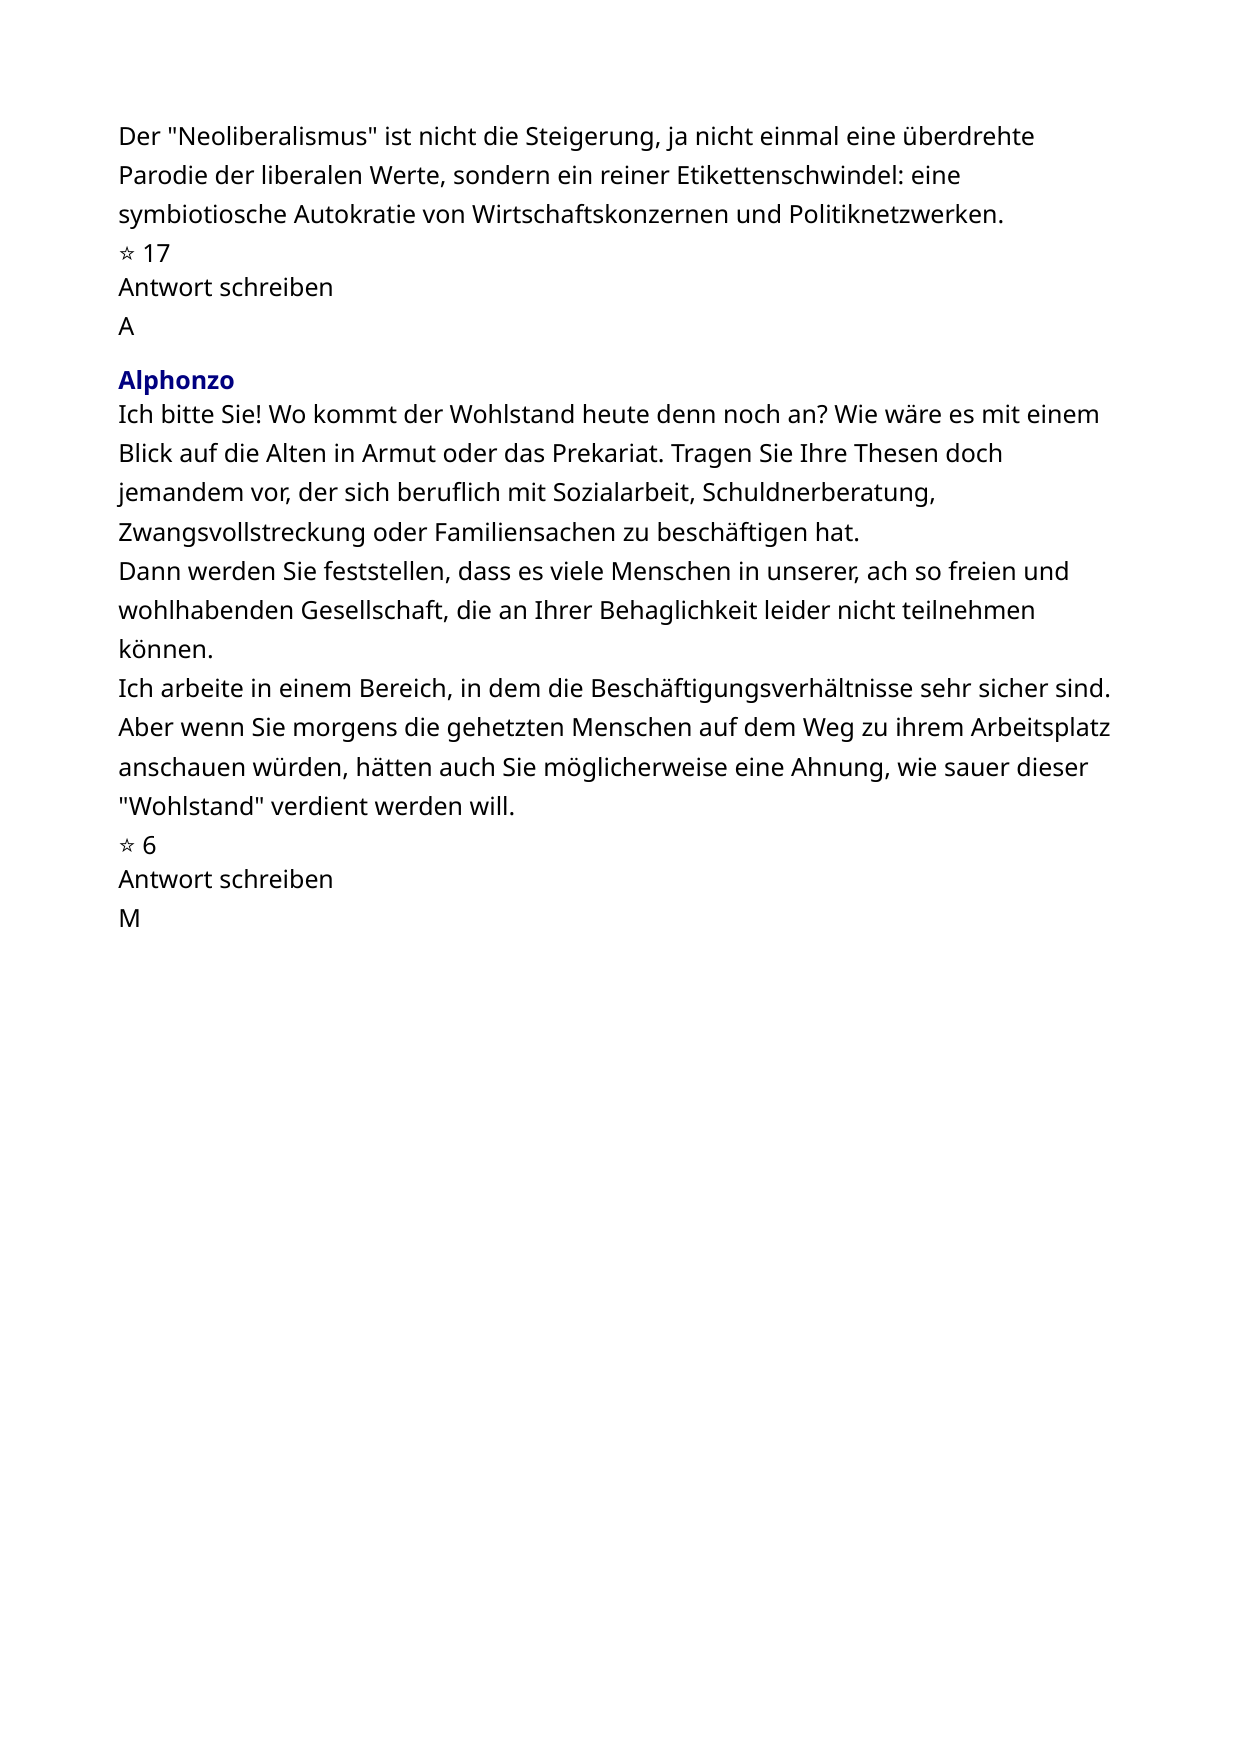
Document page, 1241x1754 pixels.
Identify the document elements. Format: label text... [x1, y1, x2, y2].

text M [118, 901, 1122, 935]
text Dann werden Sie feststellen, dass es viele Menschen in unserer, ach so freien und wohlhabenden Gesellschaft, die an Ihrer Behaglichkeit leider nicht teilnehmen können. [118, 553, 1122, 666]
text Antwort schreiben [118, 862, 1122, 896]
text Ich arbeite in einem Bereich, in dem die Beschäftigungsverhältnisse sehr sicher sind. Aber wenn Sie morgens die gehetzten Menschen auf dem Weg zu ihrem Arbeitsplatz anschauen würden, hätten auch Sie möglicherweise eine Ahnung, wie sauer dieser "Wohlstand" verdient werden will. [118, 671, 1122, 822]
text ⭐️ 6 [118, 827, 1122, 862]
text ⭐️ 17 [118, 236, 1122, 270]
text Antwort schreiben [118, 270, 1122, 304]
text Der "Neoliberalismus" ist nicht die Steigerung, ja nicht einmal eine überdrehte Parodie der liberalen Werte, sondern ein reiner Etikettenschwindel: eine symbiotiosche Autokratie von Wirtschaftskonzernen und Politiknetzwerken. [118, 118, 1122, 231]
text A [118, 309, 1122, 343]
subtitle Alphonzo [118, 363, 1122, 397]
text Ich bitte Sie! Wo kommt der Wohlstand heute denn noch an? Wie wäre es mit einem Blick auf die Alten in Armut oder das Prekariat. Tragen Sie Ihre Thesen doch jemandem vor, der sich beruflich mit Sozialarbeit, Schuldnerberatung, Zwangsvollstreckung oder Familiensachen zu beschäftigen hat. [118, 397, 1122, 548]
